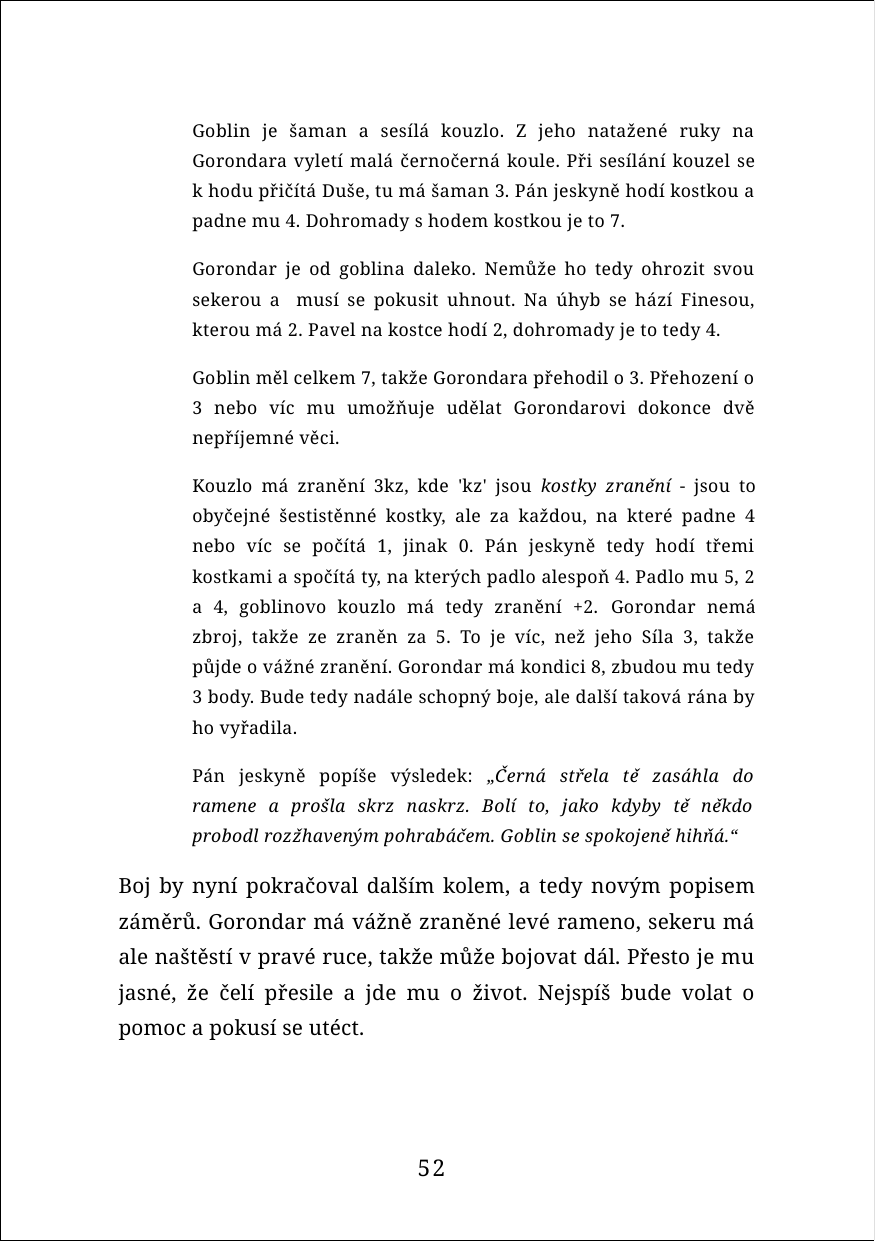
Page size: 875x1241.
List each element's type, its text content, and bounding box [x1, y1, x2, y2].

text Kouzlo má zranění 3kz, kde 'kz' jsou kostky zranění - jsou to obyčejné šestistěnné kostky, ale za každou, na které padne 4 nebo víc se počítá 1, jinak 0. Pán jeskyně tedy hodí třemi kostkami a spočítá ty, na kterých padlo alespoň 4. Padlo mu 5, 2 a 4, goblinovo kouzlo má tedy zranění +2. Gorondar nemá zbroj, takže ze zraněn za 5. To je víc, než jeho Síla 3, takže půjde o vážné zranění. Gorondar má kondici 8, zbudou mu tedy 3 body. Bude tedy nadále schopný boje, ale další taková rána by ho vyřadila. [192, 473, 756, 739]
text Goblin je šaman a sesílá kouzlo. Z jeho natažené ruky na Gorondara vyletí malá černočerná koule. Při sesílání kouzel se k hodu přičítá Duše, tu má šaman 3. Pán jeskyně hodí kostkou a padne mu 4. Dohromady s hodem kostkou je to 7. [192, 118, 756, 233]
text Pán jeskyně popíše výsledek: „Černá střela tě zasáhla do ramene a prošla skrz naskrz. Bolí to, jako kdyby tě někdo probodl rozžhaveným pohrabáčem. Goblin se spokojeně hihňá.“ [192, 763, 756, 848]
text Gorondar je od goblina daleko. Nemůže ho tedy ohrozit svou sekerou a musí se pokusit uhnout. Na úhyb se hází Finesou, kterou má 2. Pavel na kostce hodí 2, dohromady je to tedy 4. [192, 257, 756, 341]
text Goblin měl celkem 7, takže Gorondara přehodil o 3. Přehození o 3 nebo víc mu umožňuje udělat Gorondarovi dokonce dvě nepříjemné věci. [192, 365, 756, 450]
text Boj by nyní pokračoval dalším kolem, a tedy novým popisem záměrů. Gorondar má vážně zraněné levé rameno, sekeru má ale naštěstí v pravé ruce, takže může bojovat dál. Přesto je mu jasné, že čelí přesile a jde mu o život. Nejspíš bude volat o pomoc a pokusí se utéct. [118, 871, 756, 1042]
